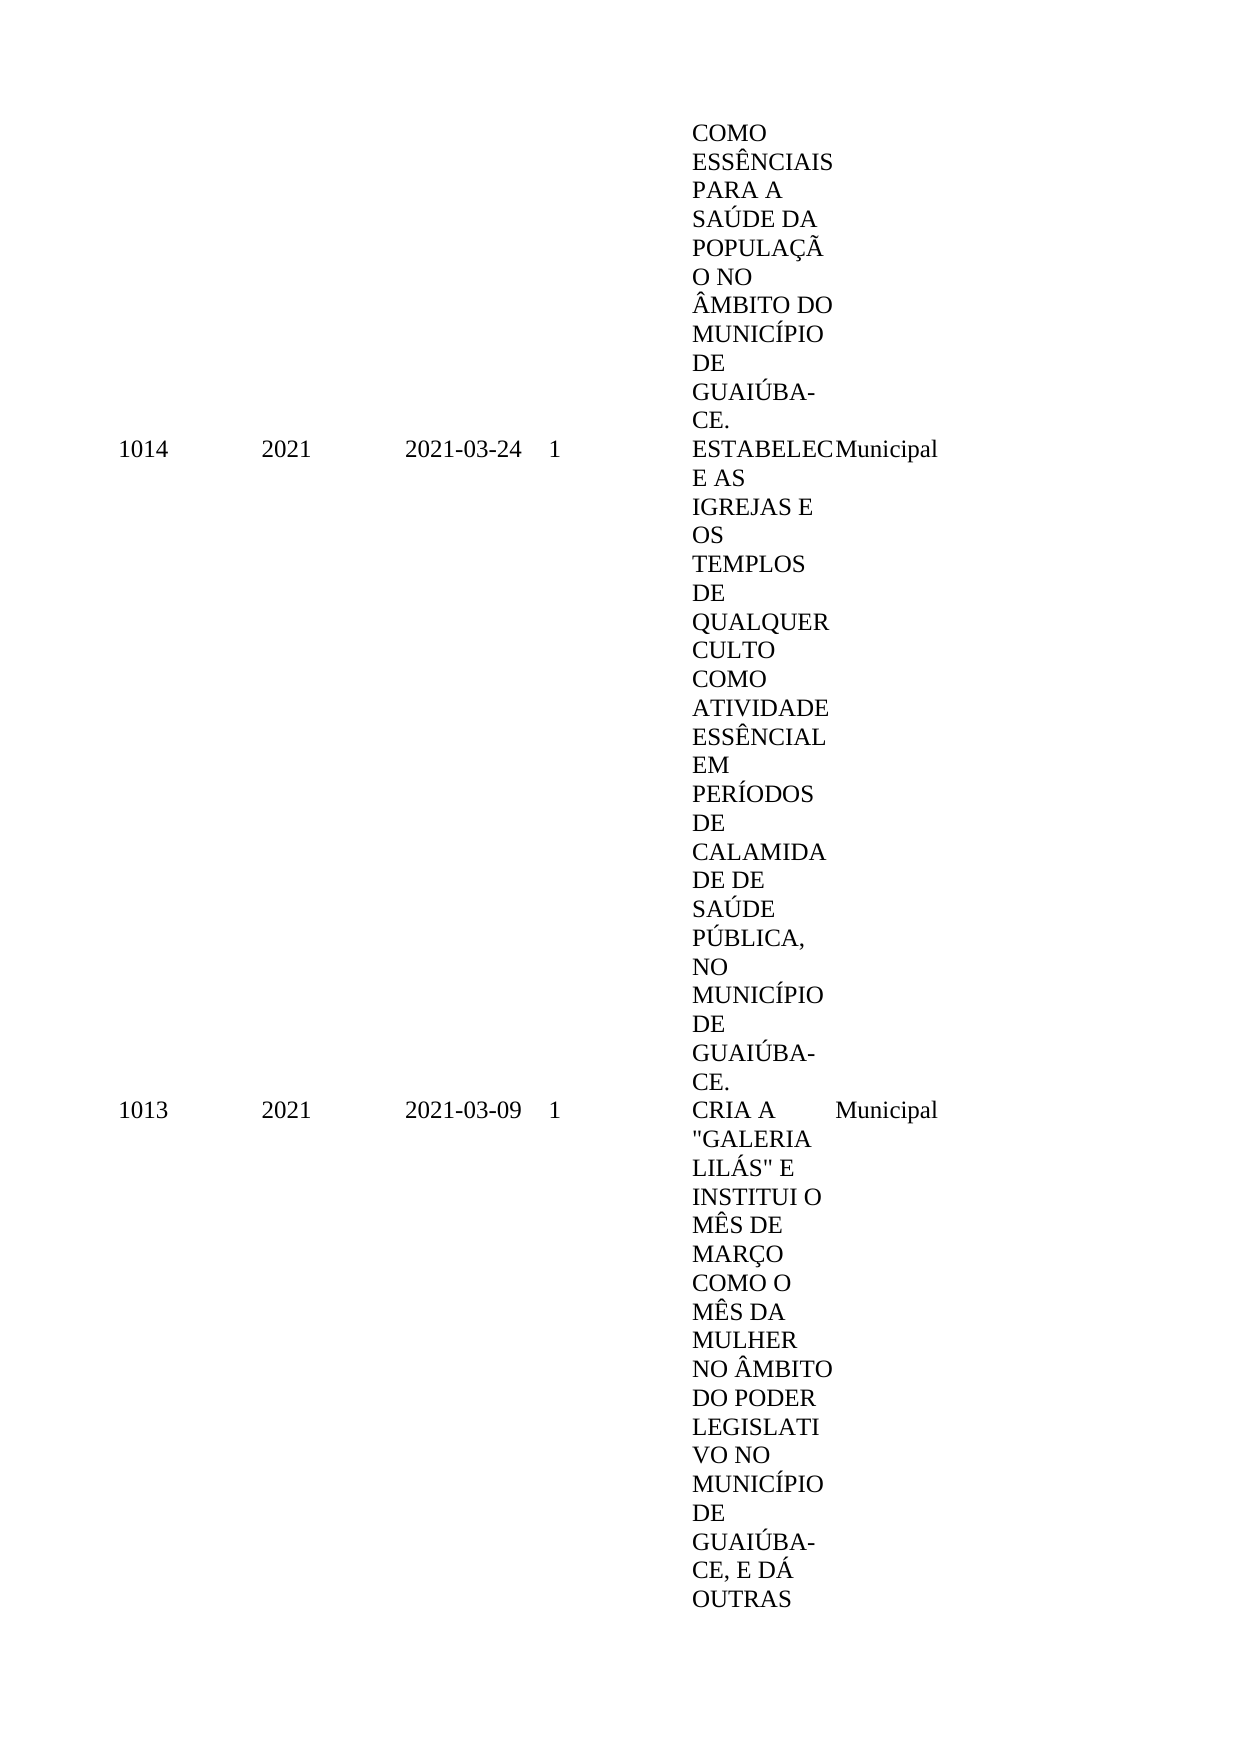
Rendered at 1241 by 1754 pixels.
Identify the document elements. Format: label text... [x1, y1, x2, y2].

table_cell [118, 118, 261, 434]
table_cell [979, 434, 1122, 1096]
table_cell 2021 [261, 1096, 405, 1613]
table_cell CRIA A "GALERIA LILÁS" E INSTITUI O MÊS DE MARÇO COMO O MÊS DA MULHER NO ÂMBITO DO PODER LEGISLATIVO NO MUNICÍPIO DE GUAIÚBA-CE, E DÁ OUTRAS [692, 1096, 835, 1613]
table_cell [405, 118, 548, 434]
table_cell [979, 1096, 1122, 1613]
table_cell [835, 118, 979, 434]
table_cell [979, 118, 1122, 434]
table_cell COMO ESSÊNCIAIS PARA A SAÚDE DA POPULAÇÃO NO ÂMBITO DO MUNICÍPIO DE GUAIÚBA-CE. [692, 118, 835, 434]
table_cell Municipal [835, 1096, 979, 1613]
table_cell 1 [548, 1096, 692, 1613]
table_cell 1013 [118, 1096, 261, 1613]
table_cell 2021-03-09 [405, 1096, 548, 1613]
table_cell [548, 118, 692, 434]
table_cell 2021 [261, 434, 405, 1096]
table_cell Municipal [835, 434, 979, 1096]
table_cell 2021-03-24 [405, 434, 548, 1096]
table_cell [261, 118, 405, 434]
table_cell 1014 [118, 434, 261, 1096]
table_cell 1 [548, 434, 692, 1096]
table_cell ESTABELECE AS IGREJAS E OS TEMPLOS DE QUALQUER CULTO COMO ATIVIDADE ESSÊNCIAL EM PERÍODOS DE CALAMIDADE DE SAÚDE PÚBLICA, NO MUNICÍPIO DE GUAIÚBA-CE. [692, 434, 835, 1096]
